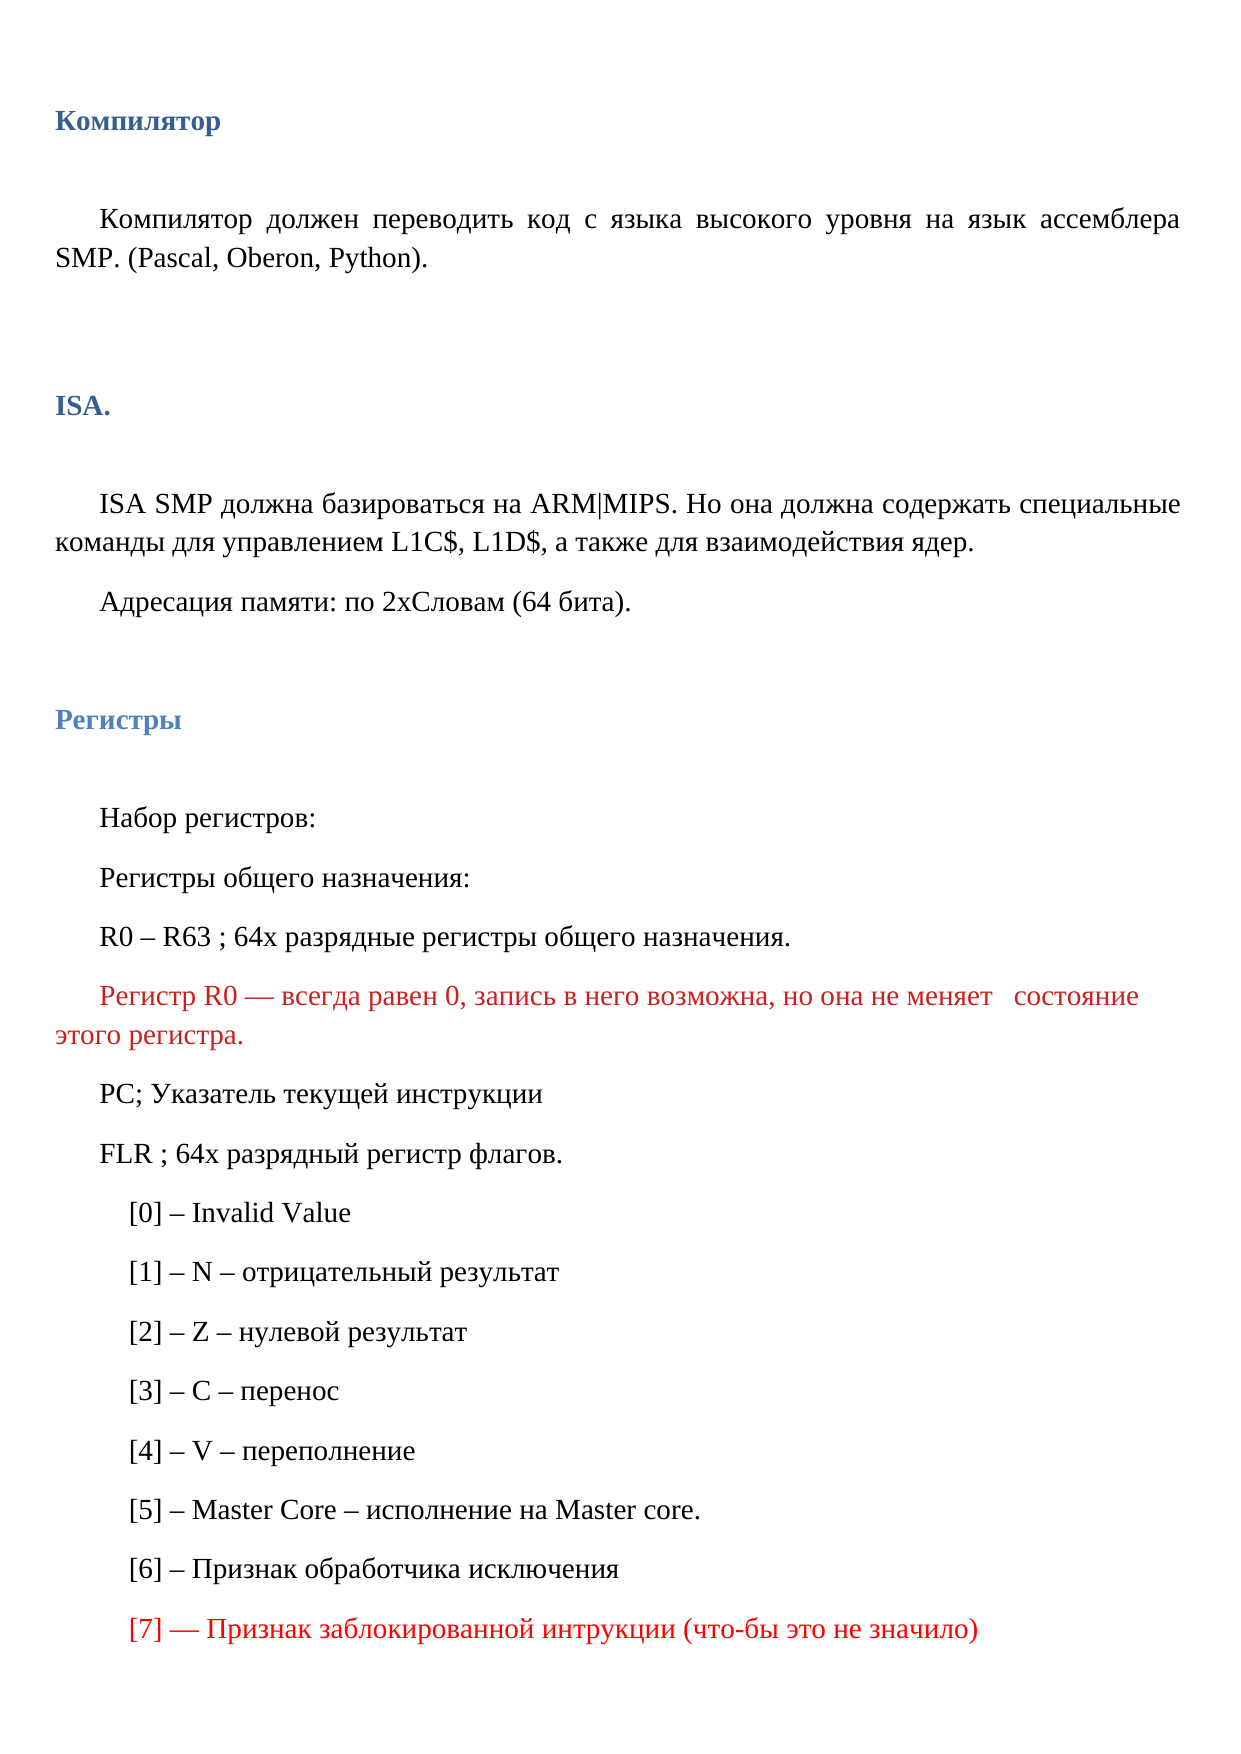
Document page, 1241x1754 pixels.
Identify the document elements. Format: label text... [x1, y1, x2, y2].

text Компилятор должен переводить код с языка высокого уровня на язык ассемблера SMP. (Pascal, Oberon, Python). [55, 201, 1181, 273]
subtitle Компилятор [55, 103, 1181, 137]
text [2] – Z – нулевой результат [55, 1314, 1181, 1347]
text [7] — Признак заблокированной интрукции (что-бы это не значило) [55, 1611, 1181, 1644]
text Адресация памяти: по 2xCловам (64 бита). [55, 584, 1181, 617]
text FLR ; 64х разрядный регистр флагов. [55, 1136, 1181, 1169]
text ISA SMP должна базироваться на ARM|MIPS. Но она должна содержать специальные команды для управлением L1C$, L1D$, а также для взаимодействия ядер. [55, 486, 1181, 558]
text [6] – Признак обработчика исключения [55, 1551, 1181, 1585]
text [3] – C – перенос [55, 1373, 1181, 1407]
text Регистры общего назначения: [55, 860, 1181, 893]
text PC; Указатель текущей инструкции [55, 1076, 1181, 1110]
text Регистр R0 — всегда равен 0, запись в него возможна, но она не меняет состояние этого регистра. [55, 978, 1181, 1051]
text [1] – N – отрицательный результат [55, 1254, 1181, 1288]
subtitle ISA. [55, 388, 1181, 421]
text [5] – Master Core – исполнение на Master core. [55, 1492, 1181, 1526]
text [0] – Invalid Value [55, 1195, 1181, 1229]
text R0 – R63 ; 64х разрядные регистры общего назначения. [55, 919, 1181, 953]
text Набор регистров: [55, 800, 1181, 834]
subtitle Регистры [55, 702, 1181, 736]
text [4] – V – переполнение [128, 1433, 1181, 1466]
